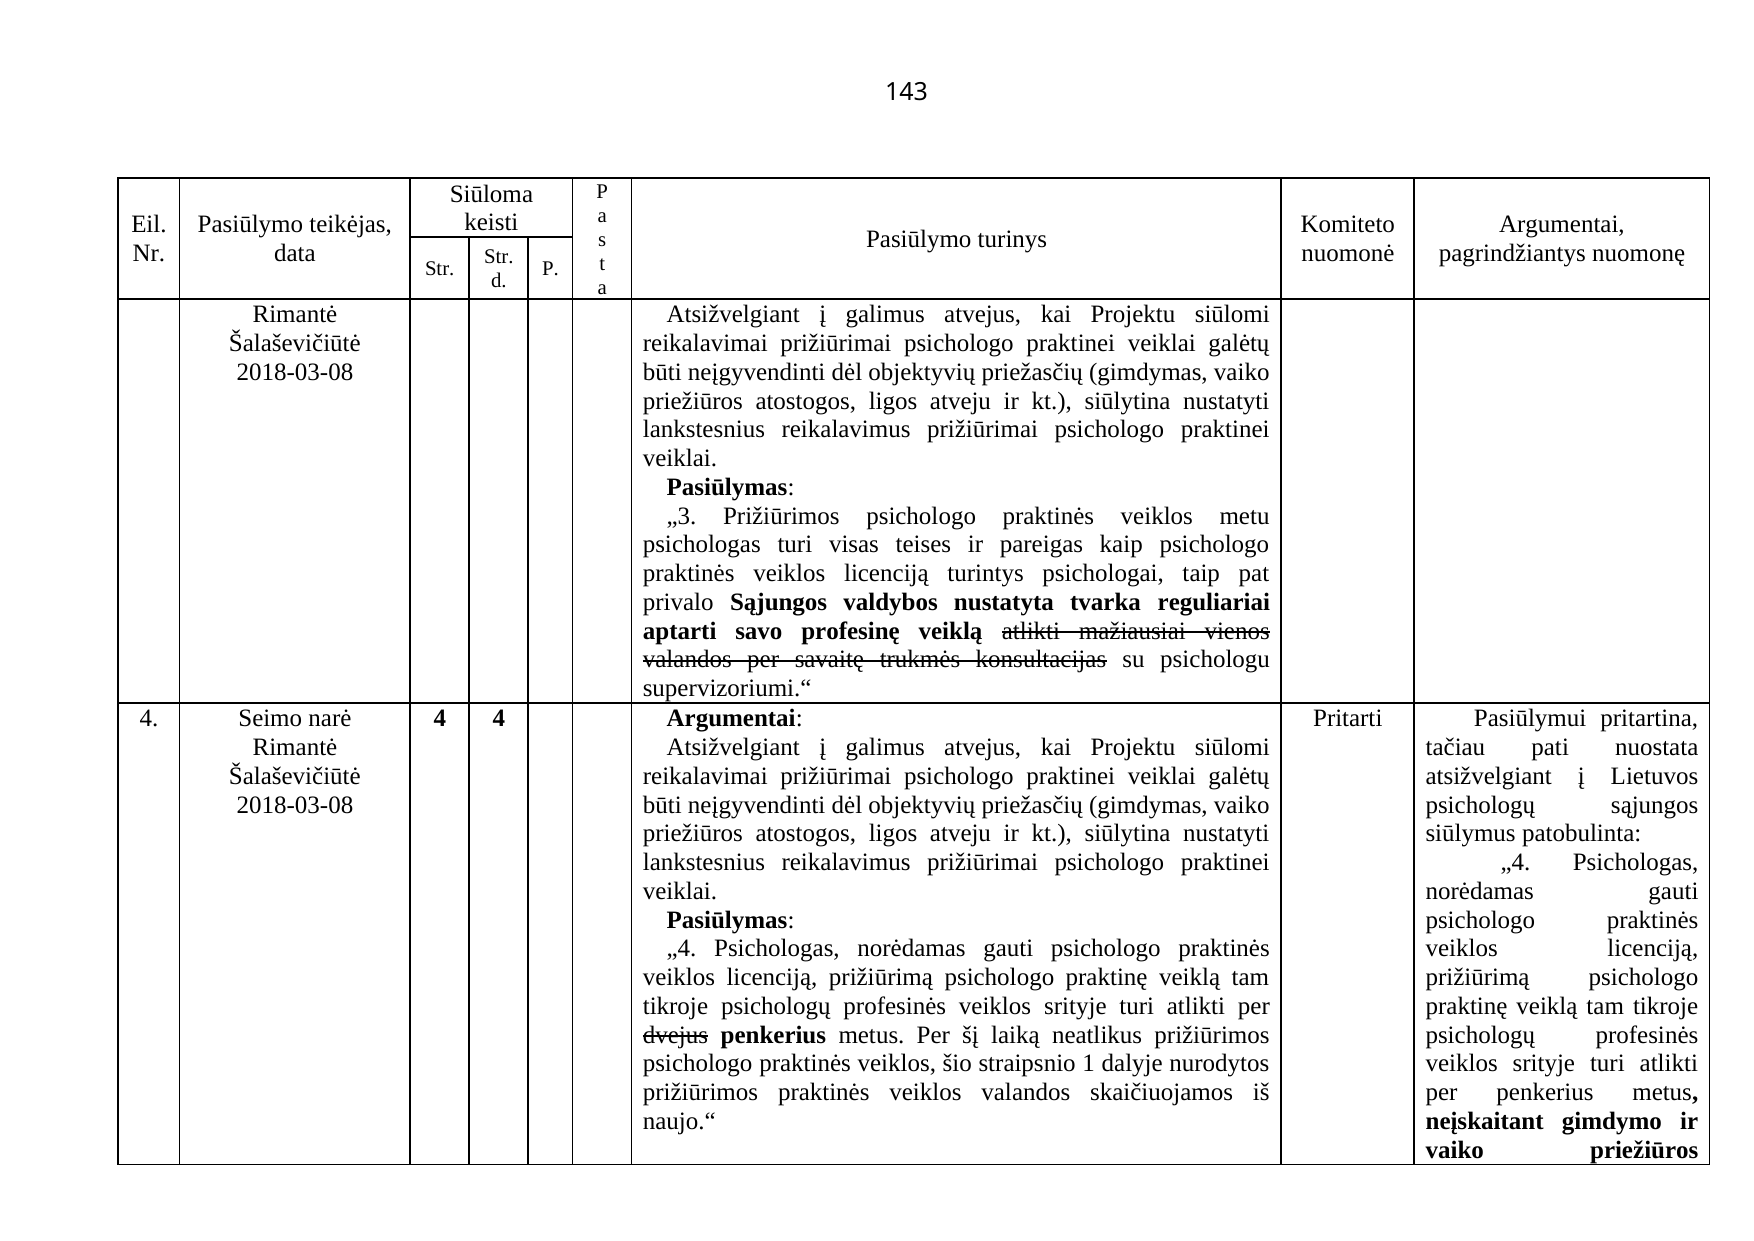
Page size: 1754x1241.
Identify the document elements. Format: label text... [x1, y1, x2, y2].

table_header Komiteto nuomonė [1282, 179, 1413, 298]
table_header Argumentai, pagrindžiantys nuomonę [1415, 179, 1709, 298]
table_cell Argumentai: Atsižvelgiant į galimus atvejus, kai Projektu siūlomi reikalavimai prižiūrimai psichologo praktinei veiklai galėtų būti neįgyvendinti dėl objektyvių priežasčių (gimdymas, vaiko priežiūros atostogos, ligos atveju ir kt.), siūlytina nustatyti lankstesnius reikalavimus prižiūrimai psichologo praktinei veiklai. Pasiūlymas: „4. Psichologas, norėdamas gauti psichologo praktinės veiklos licenciją, prižiūrimą psichologo praktinę veiklą tam tikroje psichologų profesinės veiklos srityje turi atlikti per dvejus penkerius metus. Per šį laiką neatlikus prižiūrimos psichologo praktinės veiklos, šio straipsnio 1 dalyje nurodytos prižiūrimos praktinės veiklos valandos skaičiuojamos iš naujo.“ [632, 704, 1280, 1163]
table_cell [573, 704, 631, 1163]
table_cell Atsižvelgiant į galimus atvejus, kai Projektu siūlomi reikalavimai prižiūrimai psichologo praktinei veiklai galėtų būti neįgyvendinti dėl objektyvių priežasčių (gimdymas, vaiko priežiūros atostogos, ligos atveju ir kt.), siūlytina nustatyti lankstesnius reikalavimus prižiūrimai psichologo praktinei veiklai. Pasiūlymas: „3. Prižiūrimos psichologo praktinės veiklos metu psichologas turi visas teises ir pareigas kaip psichologo praktinės veiklos licenciją turintys psichologai, taip pat privalo Sąjungos valdybos nustatyta tvarka reguliariai aptarti savo profesinę veiklą atlikti mažiausiai vienos valandos per savaitę trukmės konsultacijas su psichologu supervizoriumi.“ [632, 300, 1280, 702]
table_cell Pasiūlymui pritartina, tačiau pati nuostata atsižvelgiant į Lietuvos psichologų sąjungos siūlymus patobulinta: „4. Psichologas, norėdamas gauti psichologo praktinės veiklos licenciją, prižiūrimą psichologo praktinę veiklą tam tikroje psichologų profesinės veiklos srityje turi atlikti per penkerius metus, neįskaitant gimdymo ir vaiko priežiūros [1415, 704, 1709, 1163]
table_cell [470, 300, 527, 702]
table_cell [529, 300, 572, 702]
table_cell Str. d. [470, 238, 527, 298]
table_cell P. [529, 238, 572, 298]
table_header Siūloma keisti [411, 179, 572, 236]
table_cell 4 [411, 704, 468, 1163]
table_cell [411, 300, 468, 702]
table_cell 4. [119, 704, 179, 1163]
table_cell [119, 300, 179, 702]
table_cell Pritarti [1282, 704, 1413, 1163]
table_header Pastabos [573, 179, 631, 298]
table_cell [529, 704, 572, 1163]
table_cell [1415, 300, 1709, 702]
table_header Eil. Nr. [119, 179, 179, 298]
table_cell Seimo narė Rimantė Šalaševičiūtė 2018-03-08 [180, 704, 409, 1163]
table_cell 4 [470, 704, 527, 1163]
table_cell Rimantė Šalaševičiūtė 2018-03-08 [180, 300, 409, 702]
table_cell Str. [411, 238, 468, 298]
table_cell [1282, 300, 1413, 702]
table_header Pasiūlymo teikėjas, data [180, 179, 409, 298]
table_header Pasiūlymo turinys [632, 179, 1280, 298]
table_cell [573, 300, 631, 702]
